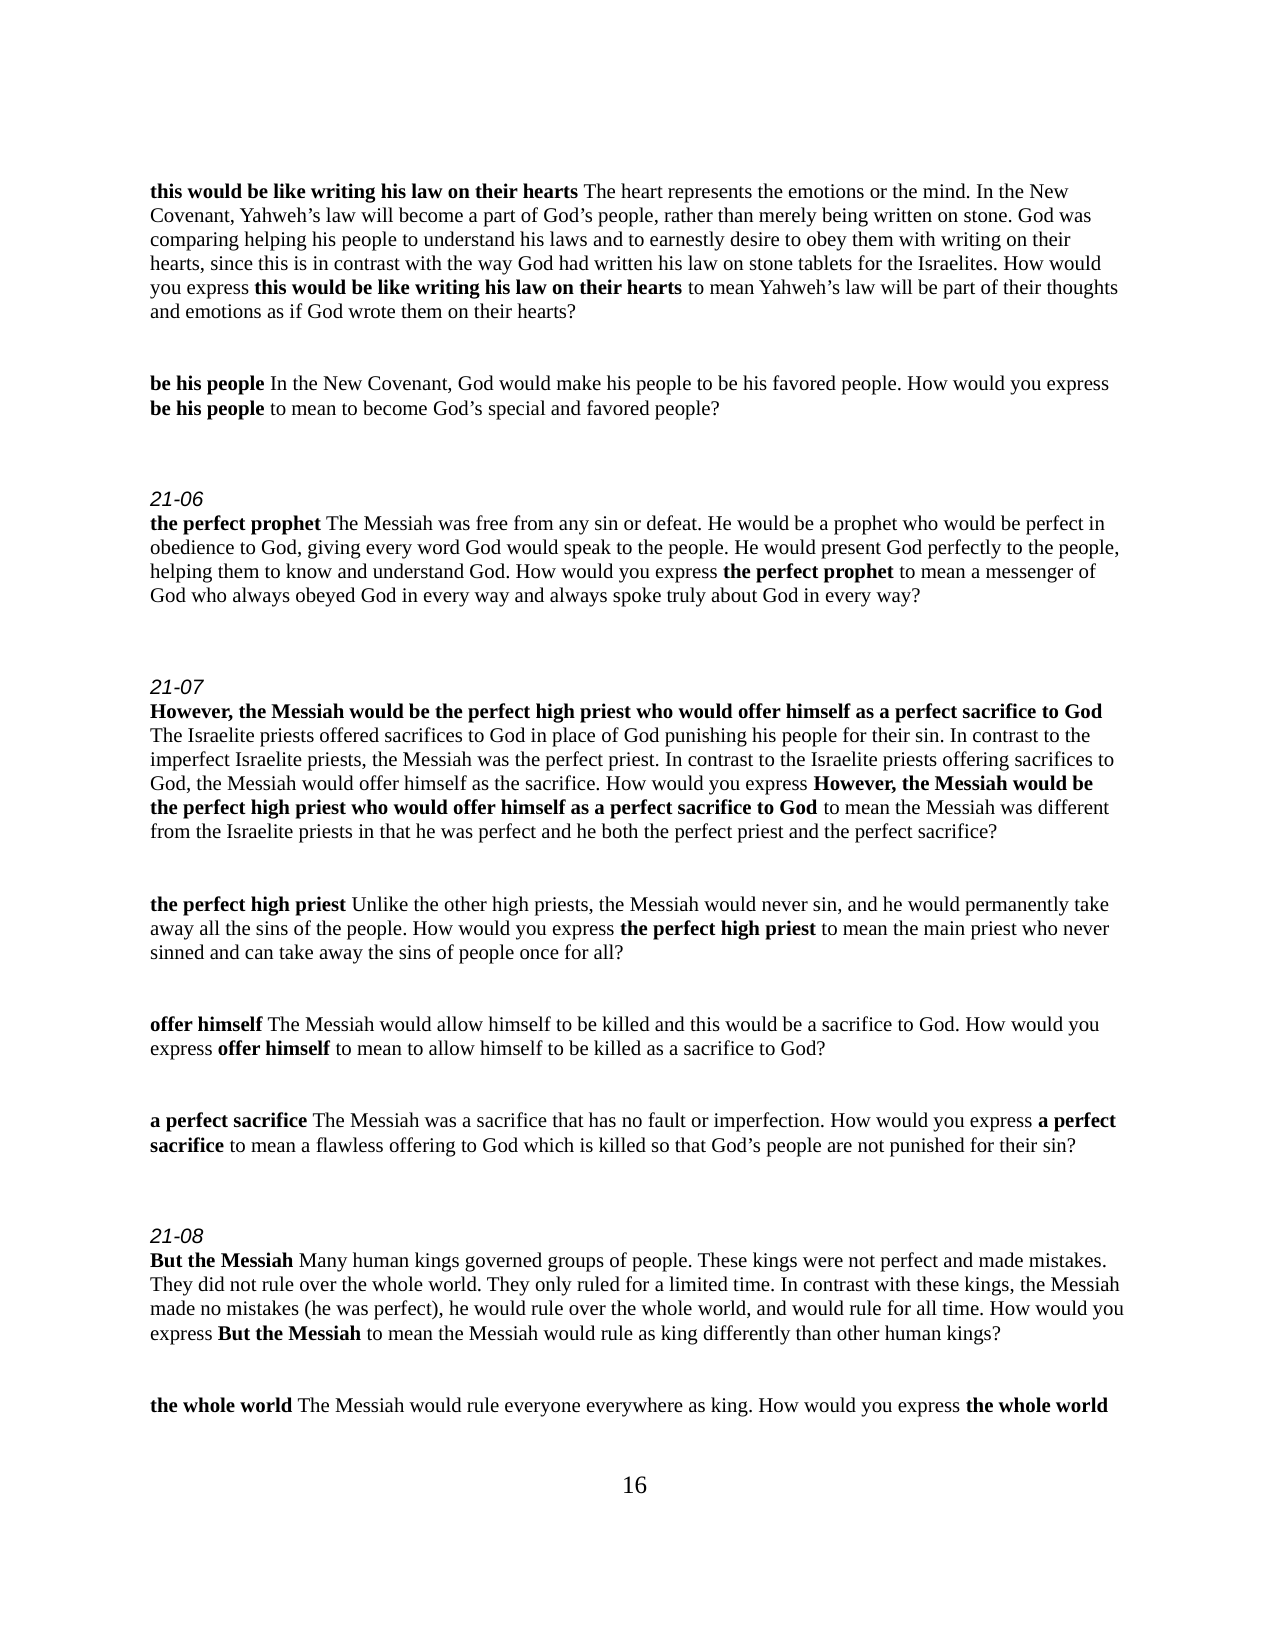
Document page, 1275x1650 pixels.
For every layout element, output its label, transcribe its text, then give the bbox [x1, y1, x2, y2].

subtitle 21-07 [150, 675, 1125, 699]
text this would be like writing his law on their hearts The heart represents the emotions or the mind. In the New Covenant, Yahweh’s law will become a part of God’s people, rather than merely being written on stone. God was comparing helping his people to understand his laws and to earnestly desire to obey them with writing on their hearts, since this is in contrast with the way God had written his law on stone tablets for the Israelites. How would you express this would be like writing his law on their hearts to mean Yahweh’s law will be part of their thoughts and emotions as if God wrote them on their hearts? [150, 179, 1125, 323]
subtitle 21-06 [150, 487, 1125, 511]
text However, the Messiah would be the perfect high priest who would offer himself as a perfect sacrifice to God The Israelite priests offered sacrifices to God in place of God punishing his people for their sin. In contrast to the imperfect Israelite priests, the Messiah was the perfect priest. In contrast to the Israelite priests offering sacrifices to God, the Messiah would offer himself as the sacrifice. How would you express However, the Messiah would be the perfect high priest who would offer himself as a perfect sacrifice to God to mean the Messiah was different from the Israelite priests in that he was perfect and he both the perfect priest and the perfect sacrifice? [150, 699, 1125, 843]
text the perfect high priest Unlike the other high priests, the Messiah would never sin, and he would permanently take away all the sins of the people. How would you express the perfect high priest to mean the main priest who never sinned and can take away the sins of people once for all? [150, 892, 1125, 964]
text the whole world The Messiah would rule everyone everywhere as king. How would you express the whole world [150, 1393, 1125, 1417]
text But the Messiah Many human kings governed groups of people. These kings were not perfect and made mistakes. They did not rule over the whole world. They only ruled for a limited time. In contrast with these kings, the Messiah made no mistakes (he was perfect), he would rule over the whole world, and would rule for all time. How would you express But the Messiah to mean the Messiah would rule as king differently than other human kings? [150, 1248, 1125, 1344]
text the perfect prophet The Messiah was free from any sin or defeat. He would be a prophet who would be perfect in obedience to God, giving every word God would speak to the people. He would present God perfectly to the people, helping them to know and understand God. How would you express the perfect prophet to mean a messenger of God who always obeyed God in every way and always spoke truly about God in every way? [150, 511, 1125, 607]
text be his people In the New Covenant, God would make his people to be his favored people. How would you express be his people to mean to become God’s special and favored people? [150, 371, 1125, 419]
text offer himself The Messiah would allow himself to be killed and this would be a sacrifice to God. How would you express offer himself to mean to allow himself to be killed as a sacrifice to God? [150, 1012, 1125, 1060]
subtitle 21-08 [150, 1224, 1125, 1248]
text a perfect sacrifice The Messiah was a sacrifice that has no fault or imperfection. How would you express a perfect sacrifice to mean a flawless offering to God which is killed so that God’s people are not punished for their sin? [150, 1108, 1125, 1157]
